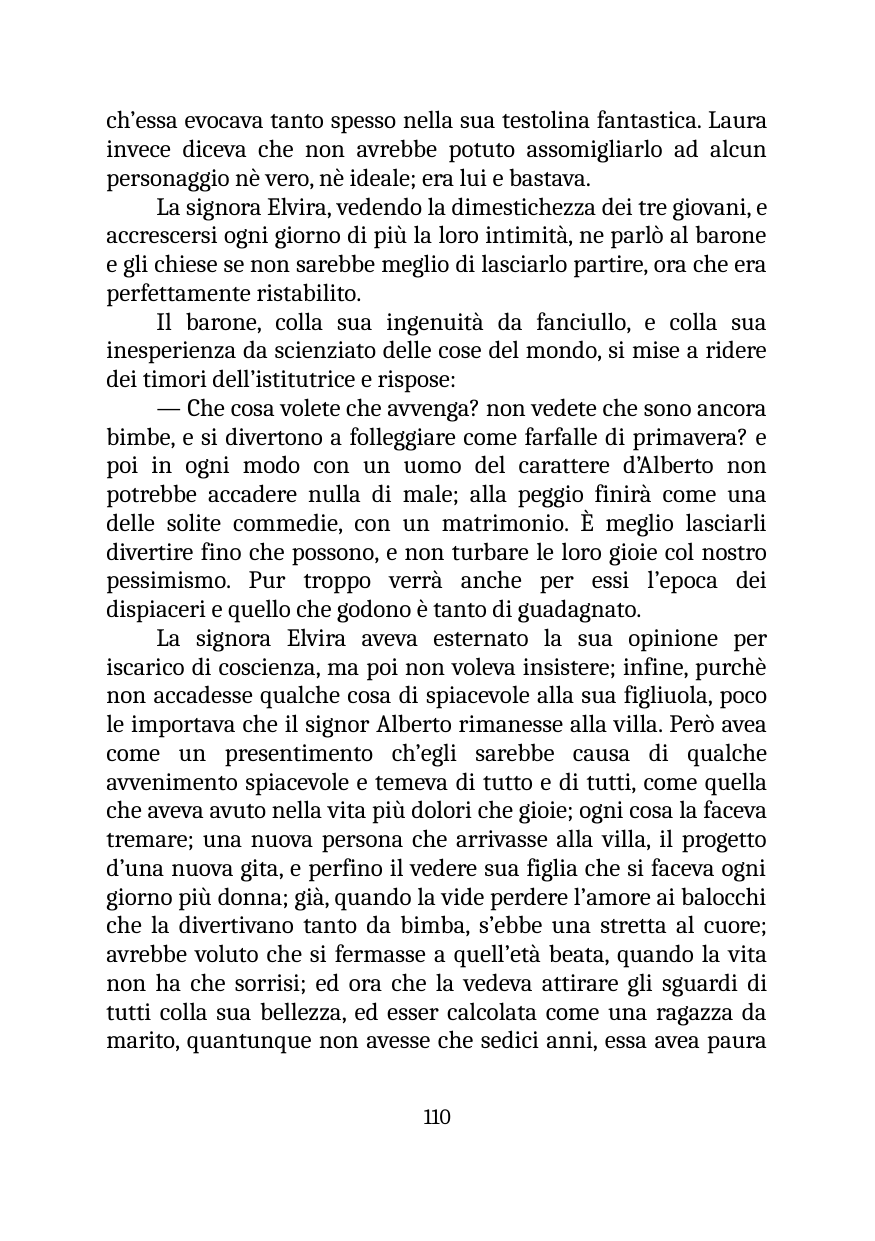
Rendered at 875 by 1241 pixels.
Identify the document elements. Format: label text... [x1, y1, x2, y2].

text La signora Elvira, vedendo la dimestichezza dei tre giovani, e accrescersi ogni giorno di più la loro intimità, ne parlò al barone e gli chiese se non sarebbe meglio di lasciarlo partire, ora che era perfettamente ristabilito. [106, 192, 768, 307]
text ch’essa evocava tanto spesso nella sua testolina fantastica. Laura invece diceva che non avrebbe potuto assomigliarlo ad alcun personaggio nè vero, nè ideale; era lui e bastava. [106, 106, 768, 192]
text — Che cosa volete che avvenga? non vedete che sono ancora bimbe, e si divertono a folleggiare come farfalle di primavera? e poi in ogni modo con un uomo del carattere d’Alberto non potrebbe accadere nulla di male; alla peggio finirà come una delle solite commedie, con un matrimonio. È meglio lasciarli divertire fino che possono, e non turbare le loro gioie col nostro pessimismo. Pur troppo verrà anche per essi l’epoca dei dispiaceri e quello che godono è tanto di guadagnato. [106, 394, 768, 624]
text Il barone, colla sua ingenuità da fanciullo, e colla sua inesperienza da scienziato delle cose del mondo, si mise a ridere dei timori dell’istitutrice e rispose: [106, 307, 768, 394]
text La signora Elvira aveva esternato la sua opinione per iscarico di coscienza, ma poi non voleva insistere; infine, purchè non accadesse qualche cosa di spiacevole alla sua figliuola, poco le importava che il signor Alberto rimanesse alla villa. Però avea come un presentimento ch’egli sarebbe causa di qualche avvenimento spiacevole e temeva di tutto e di tutti, come quella che aveva avuto nella vita più dolori che gioie; ogni cosa la faceva tremare; una nuova persona che arrivasse alla villa, il progetto d’una nuova gita, e perfino il vedere sua figlia che si faceva ogni giorno più donna; già, quando la vide perdere l’amore ai balocchi che la divertivano tanto da bimba, s’ebbe una stretta al cuore; avrebbe voluto che si fermasse a quell’età beata, quando la vita non ha che sorrisi; ed ora che la vedeva attirare gli sguardi di tutti colla sua bellezza, ed esser calcolata come una ragazza da marito, quantunque non avesse che sedici anni, essa avea paura [106, 624, 768, 1055]
